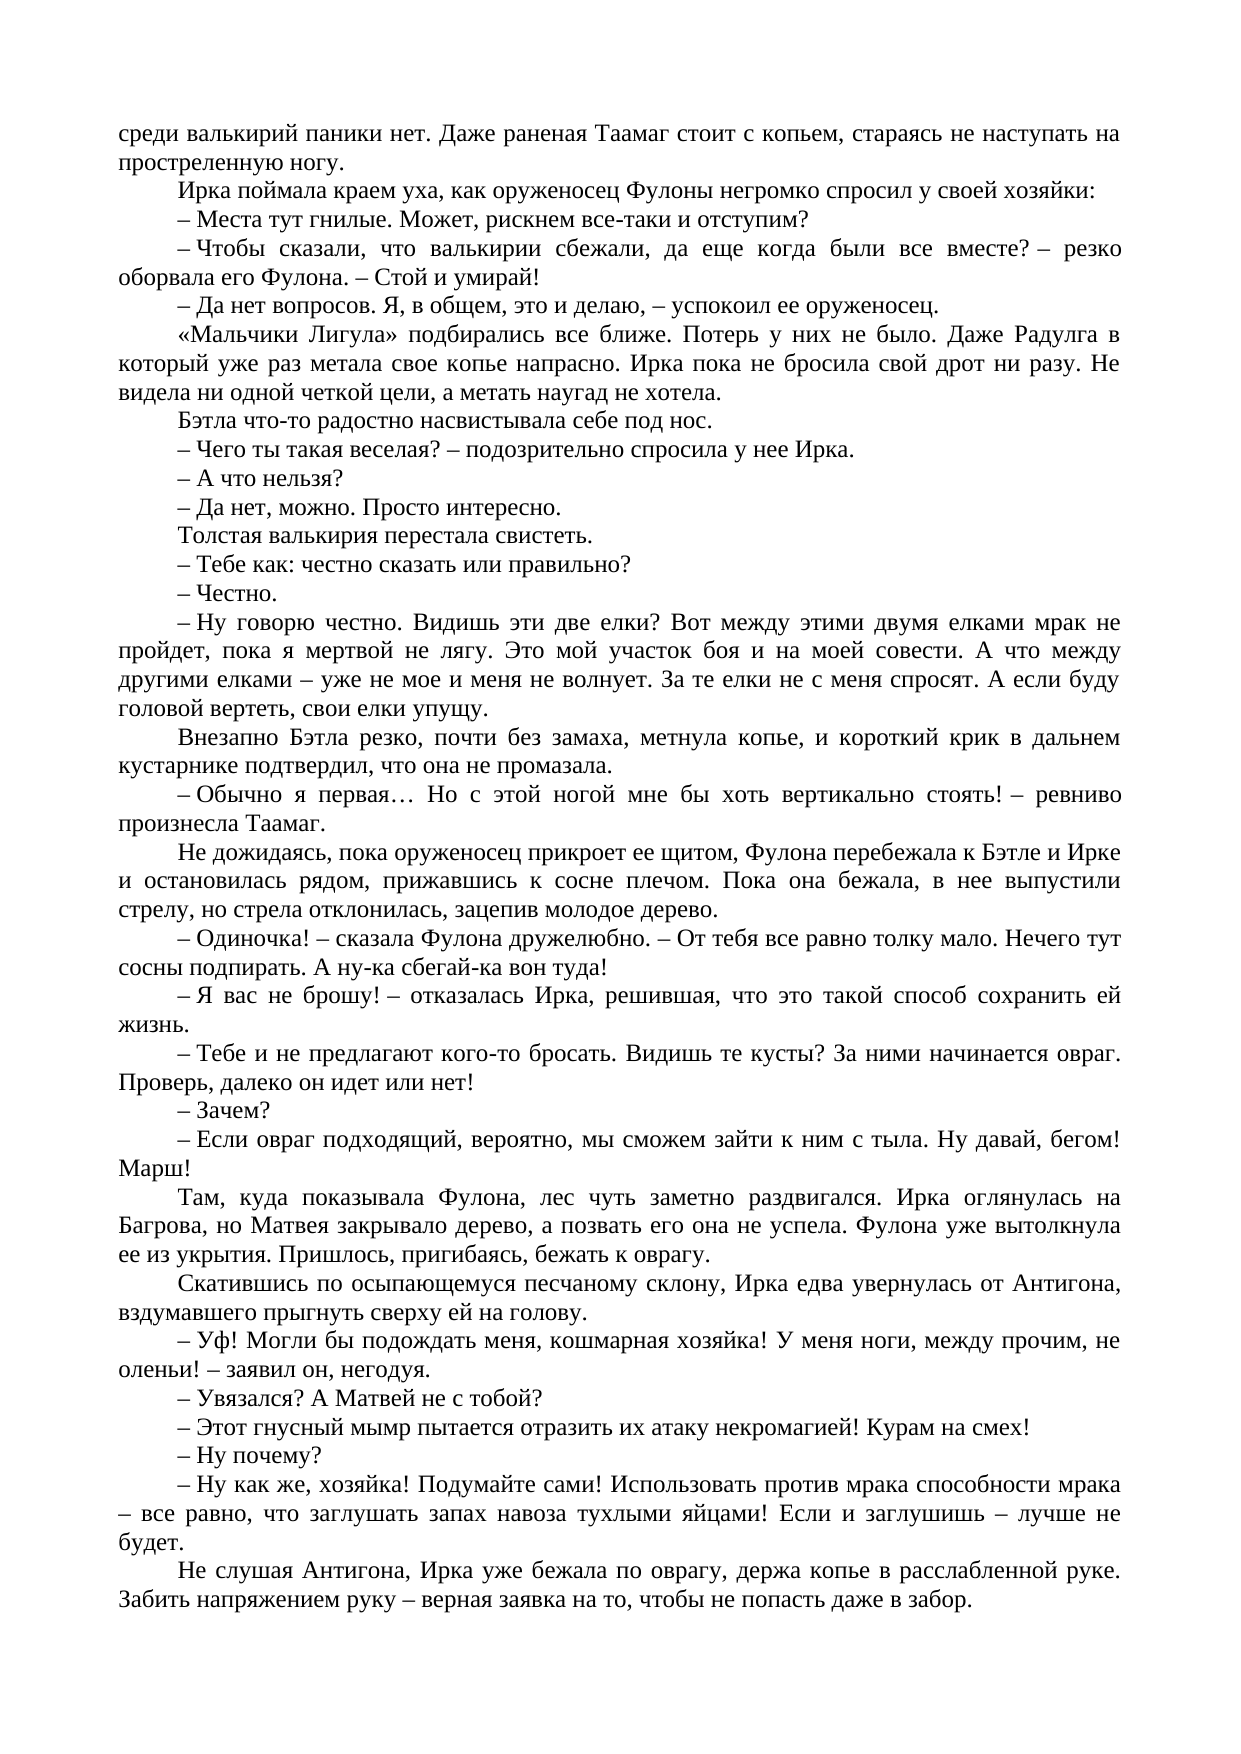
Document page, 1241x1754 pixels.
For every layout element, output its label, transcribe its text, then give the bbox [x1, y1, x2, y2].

text – Ну почему? [118, 1441, 1122, 1469]
text – Да нет, можно. Просто интересно. [118, 492, 1122, 521]
text – Зачем? [118, 1096, 1122, 1124]
text среди валькирий паники нет. Даже раненая Таамаг стоит с копьем, стараясь не наступать на простреленную ногу. [118, 118, 1122, 176]
text – Ну говорю честно. Видишь эти две елки? Вот между этими двумя елками мрак не пройдет, пока я мертвой не лягу. Это мой участок боя и на моей совести. А что между другими елками – уже не мое и меня не волнует. За те елки не с меня спросят. А если буду головой вертеть, свои елки упущу. [118, 607, 1122, 722]
text – Уф! Могли бы подождать меня, кошмарная хозяйка! У меня ноги, между прочим, не оленьи! – заявил он, негодуя. [118, 1326, 1122, 1383]
text Бэтла что‑то радостно насвистывала себе под нос. [118, 406, 1122, 434]
text – Чтобы сказали, что валькирии сбежали, да еще когда были все вместе? – резко оборвала его Фулона. – Стой и умирай! [118, 233, 1122, 291]
text – А что нельзя? [118, 463, 1122, 492]
text – Увязался? А Матвей не с тобой? [118, 1383, 1122, 1412]
text – Одиночка! – сказала Фулона дружелюбно. – От тебя все равно толку мало. Нечего тут сосны подпирать. А ну‑ка сбегай‑ка вон туда! [118, 923, 1122, 981]
text Не дожидаясь, пока оруженосец прикроет ее щитом, Фулона перебежала к Бэтле и Ирке и остановилась рядом, прижавшись к сосне плечом. Пока она бежала, в нее выпустили стрелу, но стрела отклонилась, зацепив молодое дерево. [118, 837, 1122, 923]
text Ирка поймала краем уха, как оруженосец Фулоны негромко спросил у своей хозяйки: [118, 176, 1122, 204]
text – Честно. [118, 578, 1122, 607]
text – Места тут гнилые. Может, рискнем все‑таки и отступим? [118, 204, 1122, 233]
text Там, куда показывала Фулона, лес чуть заметно раздвигался. Ирка оглянулась на Багрова, но Матвея закрывало дерево, а позвать его она не успела. Фулона уже вытолкнула ее из укрытия. Пришлось, пригибаясь, бежать к оврагу. [118, 1182, 1122, 1268]
text – Тебе и не предлагают кого‑то бросать. Видишь те кусты? За ними начинается овраг. Проверь, далеко он идет или нет! [118, 1038, 1122, 1096]
text – Чего ты такая веселая? – подозрительно спросила у нее Ирка. [118, 434, 1122, 463]
text – Тебе как: честно сказать или правильно? [118, 549, 1122, 578]
text – Обычно я первая… Но с этой ногой мне бы хоть вертикально стоять! – ревниво произнесла Таамаг. [118, 779, 1122, 837]
text – Я вас не брошу! – отказалась Ирка, решившая, что это такой способ сохранить ей жизнь. [118, 981, 1122, 1038]
text Внезапно Бэтла резко, почти без замаха, метнула копье, и короткий крик в дальнем кустарнике подтвердил, что она не промазала. [118, 722, 1122, 779]
text – Да нет вопросов. Я, в общем, это и делаю, – успокоил ее оруженосец. [118, 291, 1122, 319]
text «Мальчики Лигула» подбирались все ближе. Потерь у них не было. Даже Радулга в который уже раз метала свое копье напрасно. Ирка пока не бросила свой дрот ни разу. Не видела ни одной четкой цели, а метать наугад не хотела. [118, 319, 1122, 406]
text Толстая валькирия перестала свистеть. [118, 521, 1122, 549]
text – Этот гнусный мымр пытается отразить их атаку некромагией! Курам на смех! [118, 1412, 1122, 1441]
text Скатившись по осыпающемуся песчаному склону, Ирка едва увернулась от Антигона, вздумавшего прыгнуть сверху ей на голову. [118, 1268, 1122, 1326]
text Не слушая Антигона, Ирка уже бежала по оврагу, держа копье в расслабленной руке. Забить напряжением руку – верная заявка на то, чтобы не попасть даже в забор. [118, 1556, 1122, 1613]
text – Если овраг подходящий, вероятно, мы сможем зайти к ним с тыла. Ну давай, бегом! Марш! [118, 1124, 1122, 1182]
text – Ну как же, хозяйка! Подумайте сами! Использовать против мрака способности мрака – все равно, что заглушать запах навоза тухлыми яйцами! Если и заглушишь – лучше не будет. [118, 1469, 1122, 1556]
